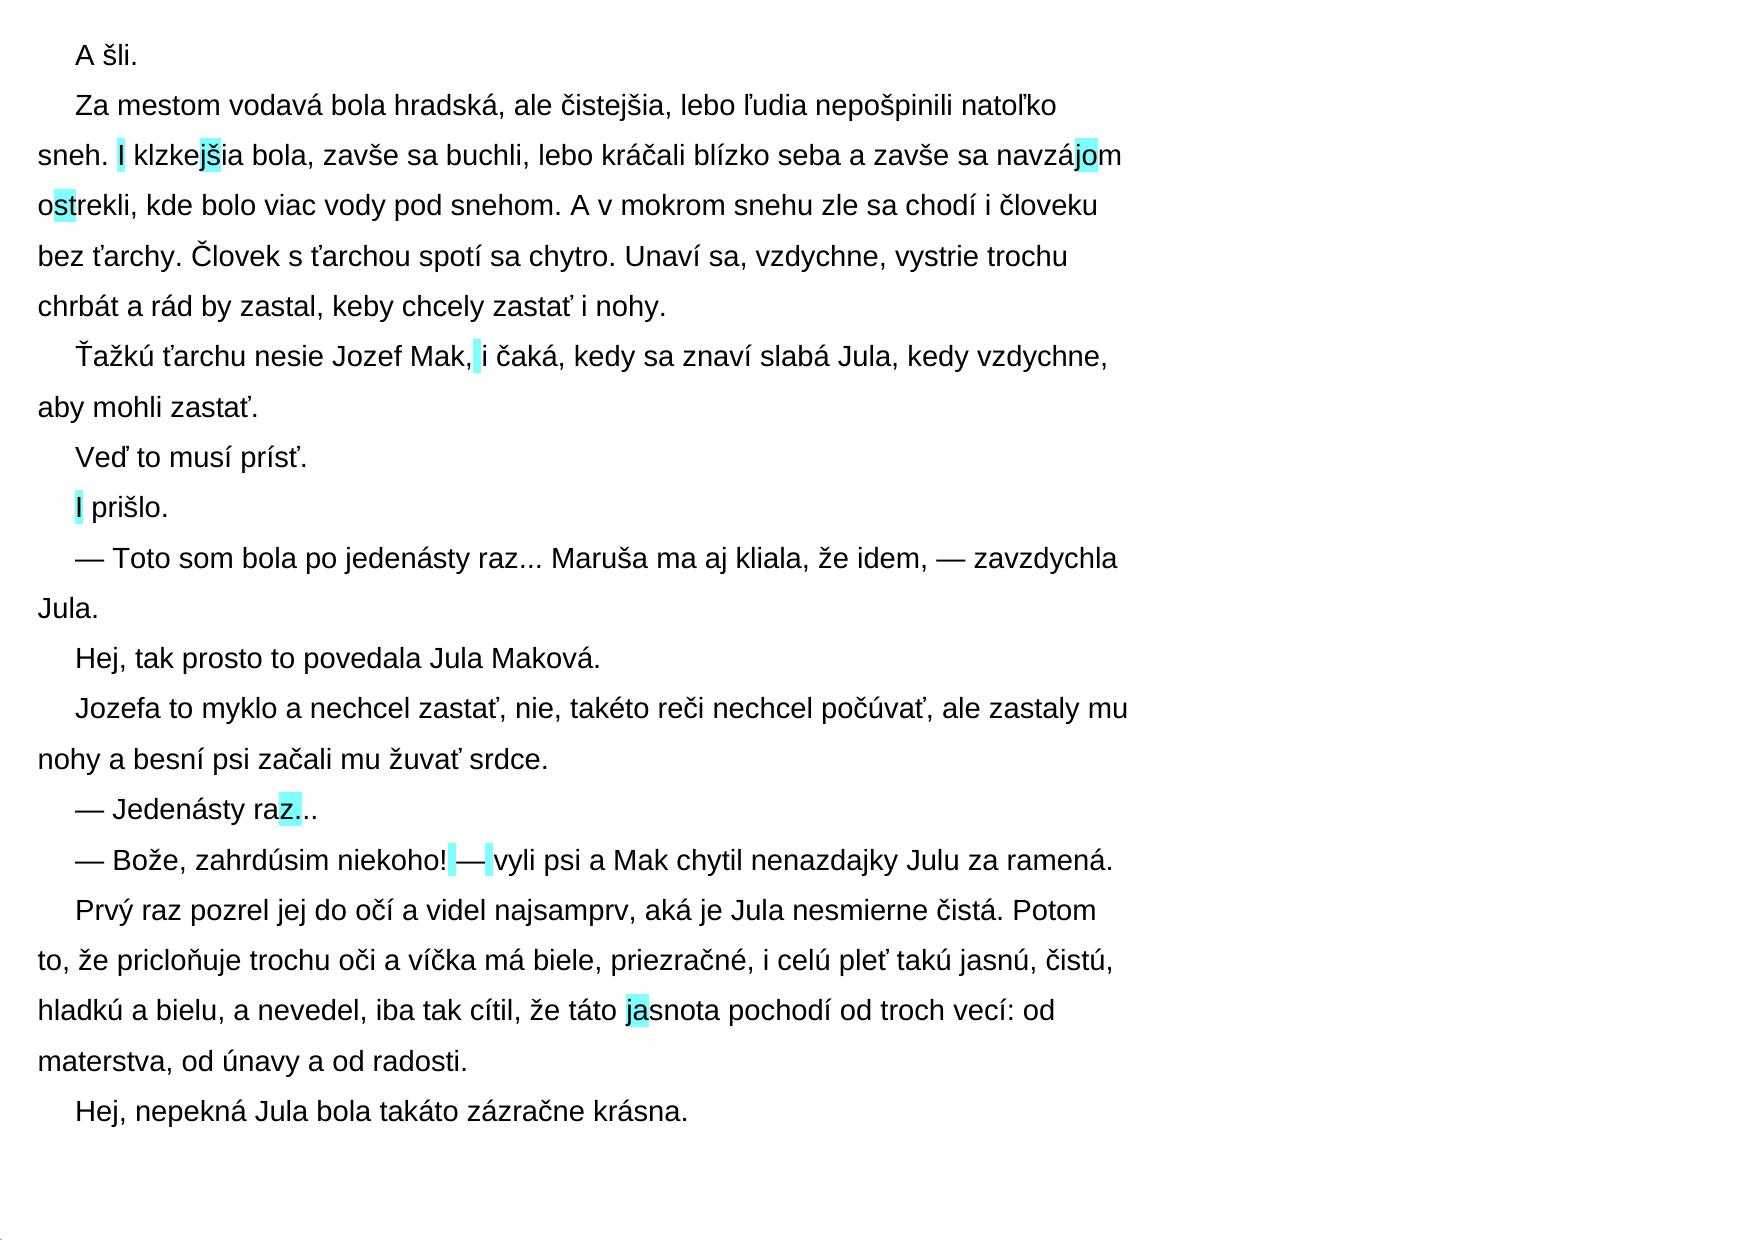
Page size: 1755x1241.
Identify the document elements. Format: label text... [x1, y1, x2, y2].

text Hej, tak prosto to povedala Jula Maková. [37, 641, 1130, 675]
text Hej, nepekná Jula bola takáto zázračne krásna. [37, 1094, 1130, 1128]
text — Bože, zahrdúsim niekoho! — vyli psi a Mak chytil nenazdajky Julu za ramená. [37, 842, 1130, 876]
text Za mestom vodavá bola hradská, ale čistejšia, lebo ľudia nepošpinili natoľko sneh. I klzkejšia bola, zavše sa buchli, lebo kráčali blízko seba a zavše sa navzájom ostrekli, kde bolo viac vody pod snehom. A v mokrom snehu zle sa chodí i človeku bez ťarchy. Človek s ťarchou spotí sa chytro. Unaví sa, vzdychne, vystrie trochu chrbát a rád by zastal, keby chcely zastať i nohy. [37, 88, 1130, 323]
text A šli. [37, 37, 1130, 71]
text — Jedenásty raz... [37, 792, 1130, 826]
text Prvý raz pozrel jej do očí a videl najsamprv, aká je Jula nesmierne čistá. Potom to, že pricloňuje trochu oči a víčka má biele, priezračné, i celú pleť takú jasnú, čistú, hladkú a bielu, a nevedel, iba tak cítil, že táto jasnota pochodí od troch vecí: od materstva, od únavy a od radosti. [37, 893, 1130, 1077]
text Veď to musí prísť. [37, 440, 1130, 473]
text Ťažkú ťarchu nesie Jozef Mak, i čaká, kedy sa znaví slabá Jula, kedy vzdychne, aby mohli zastať. [37, 339, 1130, 423]
text — Toto som bola po jedenásty raz... Maruša ma aj kliala, že idem, — zavzdychla Jula. [37, 541, 1130, 624]
text Jozefa to myklo a nechcel zastať, nie, takéto reči nechcel počúvať, ale zastaly mu nohy a besní psi začali mu žuvať srdce. [37, 692, 1130, 775]
text I prišlo. [37, 490, 1130, 524]
